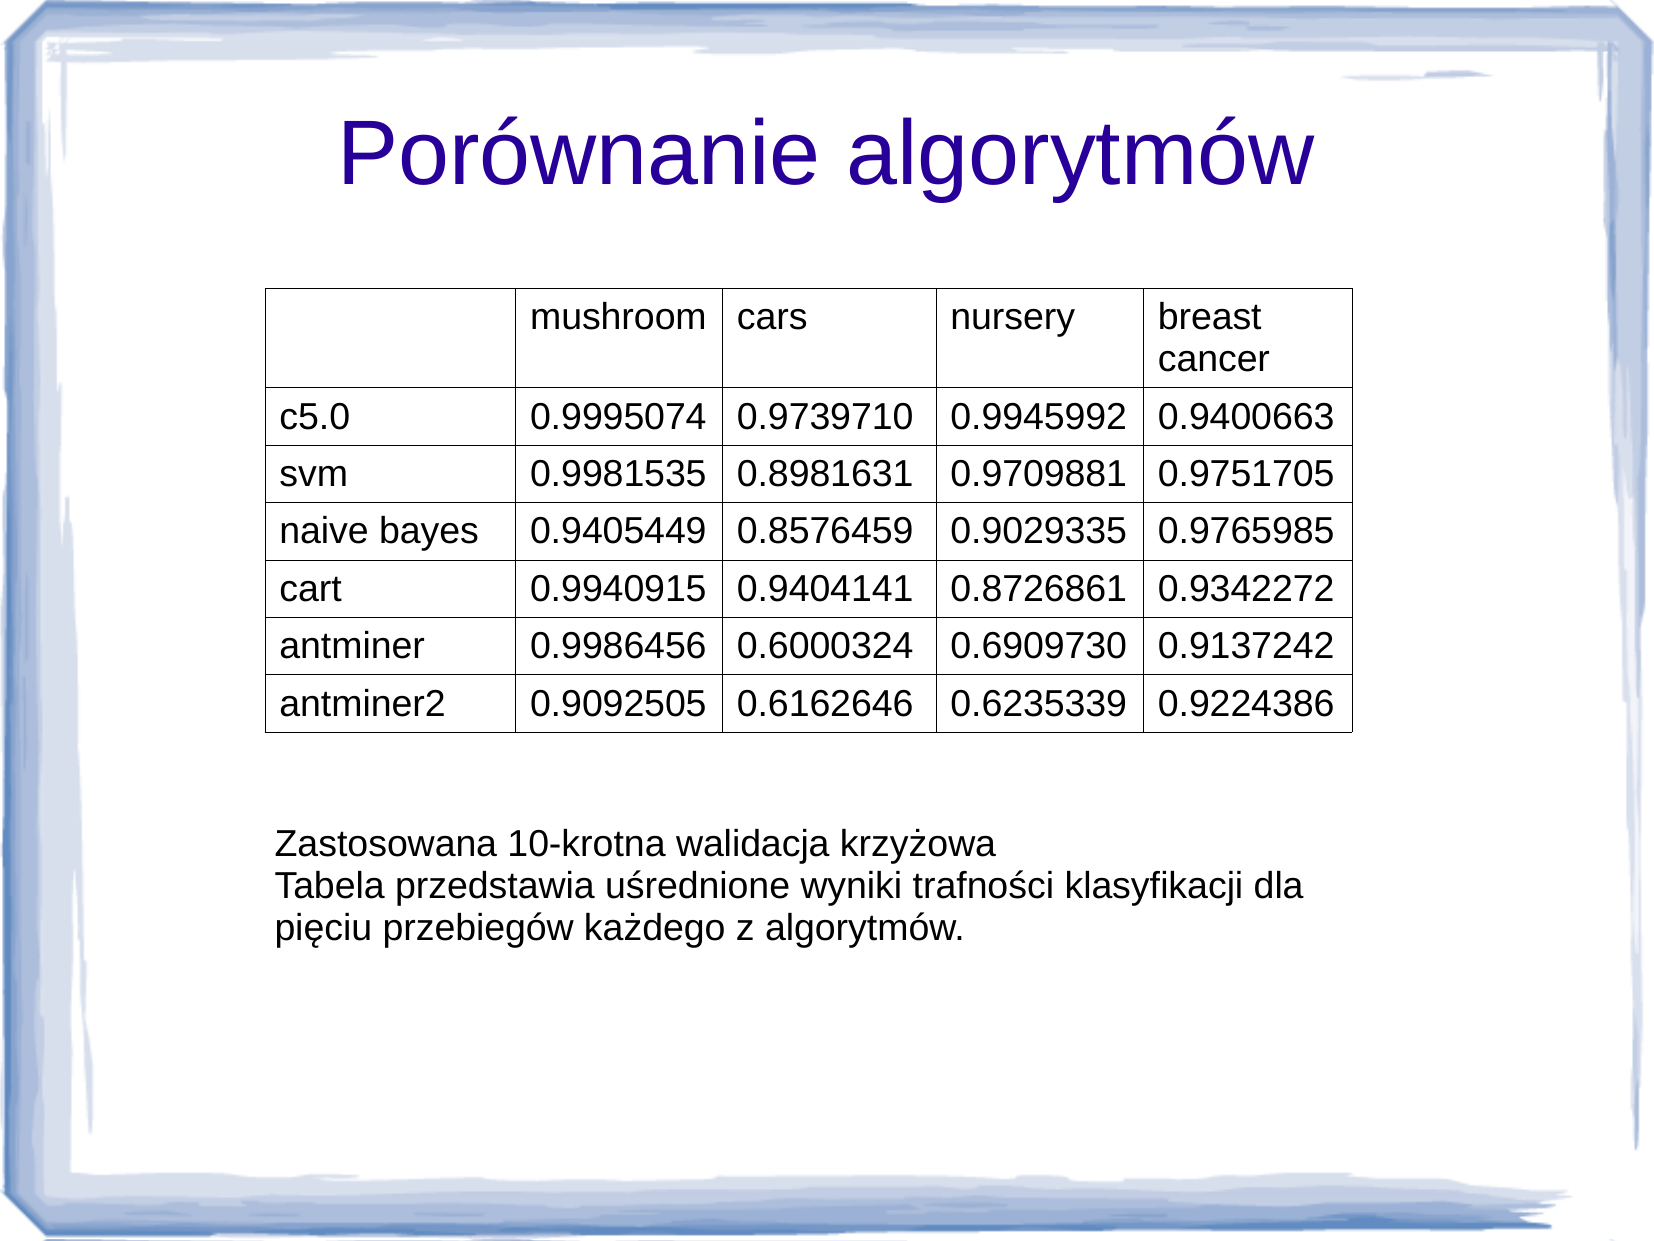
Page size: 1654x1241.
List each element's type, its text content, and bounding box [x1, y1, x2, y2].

table_cell 0.8981631 [723, 446, 936, 502]
table_cell 0.9400663 [1144, 388, 1352, 445]
table_cell svm [266, 446, 515, 502]
table_cell antminer2 [266, 675, 515, 732]
table_cell 0.9751705 [1144, 446, 1352, 502]
table_cell 0.6235339 [937, 675, 1143, 732]
table_cell 0.8576459 [723, 503, 936, 560]
table_header nursery [937, 289, 1143, 387]
table_cell naive bayes [266, 503, 515, 560]
table_cell 0.9995074 [516, 388, 722, 445]
table_cell 0.9765985 [1144, 503, 1352, 560]
table_cell 0.9404141 [723, 561, 936, 617]
table_cell 0.8726861 [937, 561, 1143, 617]
table_cell 0.9986456 [516, 618, 722, 674]
table_cell 0.9945992 [937, 388, 1143, 445]
table_header cars [723, 289, 936, 387]
table_cell 0.6000324 [723, 618, 936, 674]
table_cell 0.9940915 [516, 561, 722, 617]
table_cell cart [266, 561, 515, 617]
table_header mushroom [516, 289, 722, 387]
table_cell 0.6909730 [937, 618, 1143, 674]
table_header breast cancer [1144, 289, 1352, 387]
text_box Zastosowana 10-krotna walidacja krzyżowa Tabela przedstawia uśrednione wyniki trafności klasyfikacji dla pięciu przebiegów każdego z algorytmów. [259, 814, 1359, 956]
table_cell c5.0 [266, 388, 515, 445]
table_cell 0.9092505 [516, 675, 722, 732]
title Porównanie algorytmów [82, 49, 1571, 257]
table_cell 0.9739710 [723, 388, 936, 445]
table_cell 0.9405449 [516, 503, 722, 560]
table_cell 0.9981535 [516, 446, 722, 502]
table_cell 0.9224386 [1144, 675, 1352, 732]
picture [0, 0, 1654, 1241]
table_cell 0.9709881 [937, 446, 1143, 502]
table_cell 0.9029335 [937, 503, 1143, 560]
table_cell antminer [266, 618, 515, 674]
table_cell 0.9137242 [1144, 618, 1352, 674]
table_header [266, 289, 515, 387]
table_cell 0.9342272 [1144, 561, 1352, 617]
table_cell 0.6162646 [723, 675, 936, 732]
